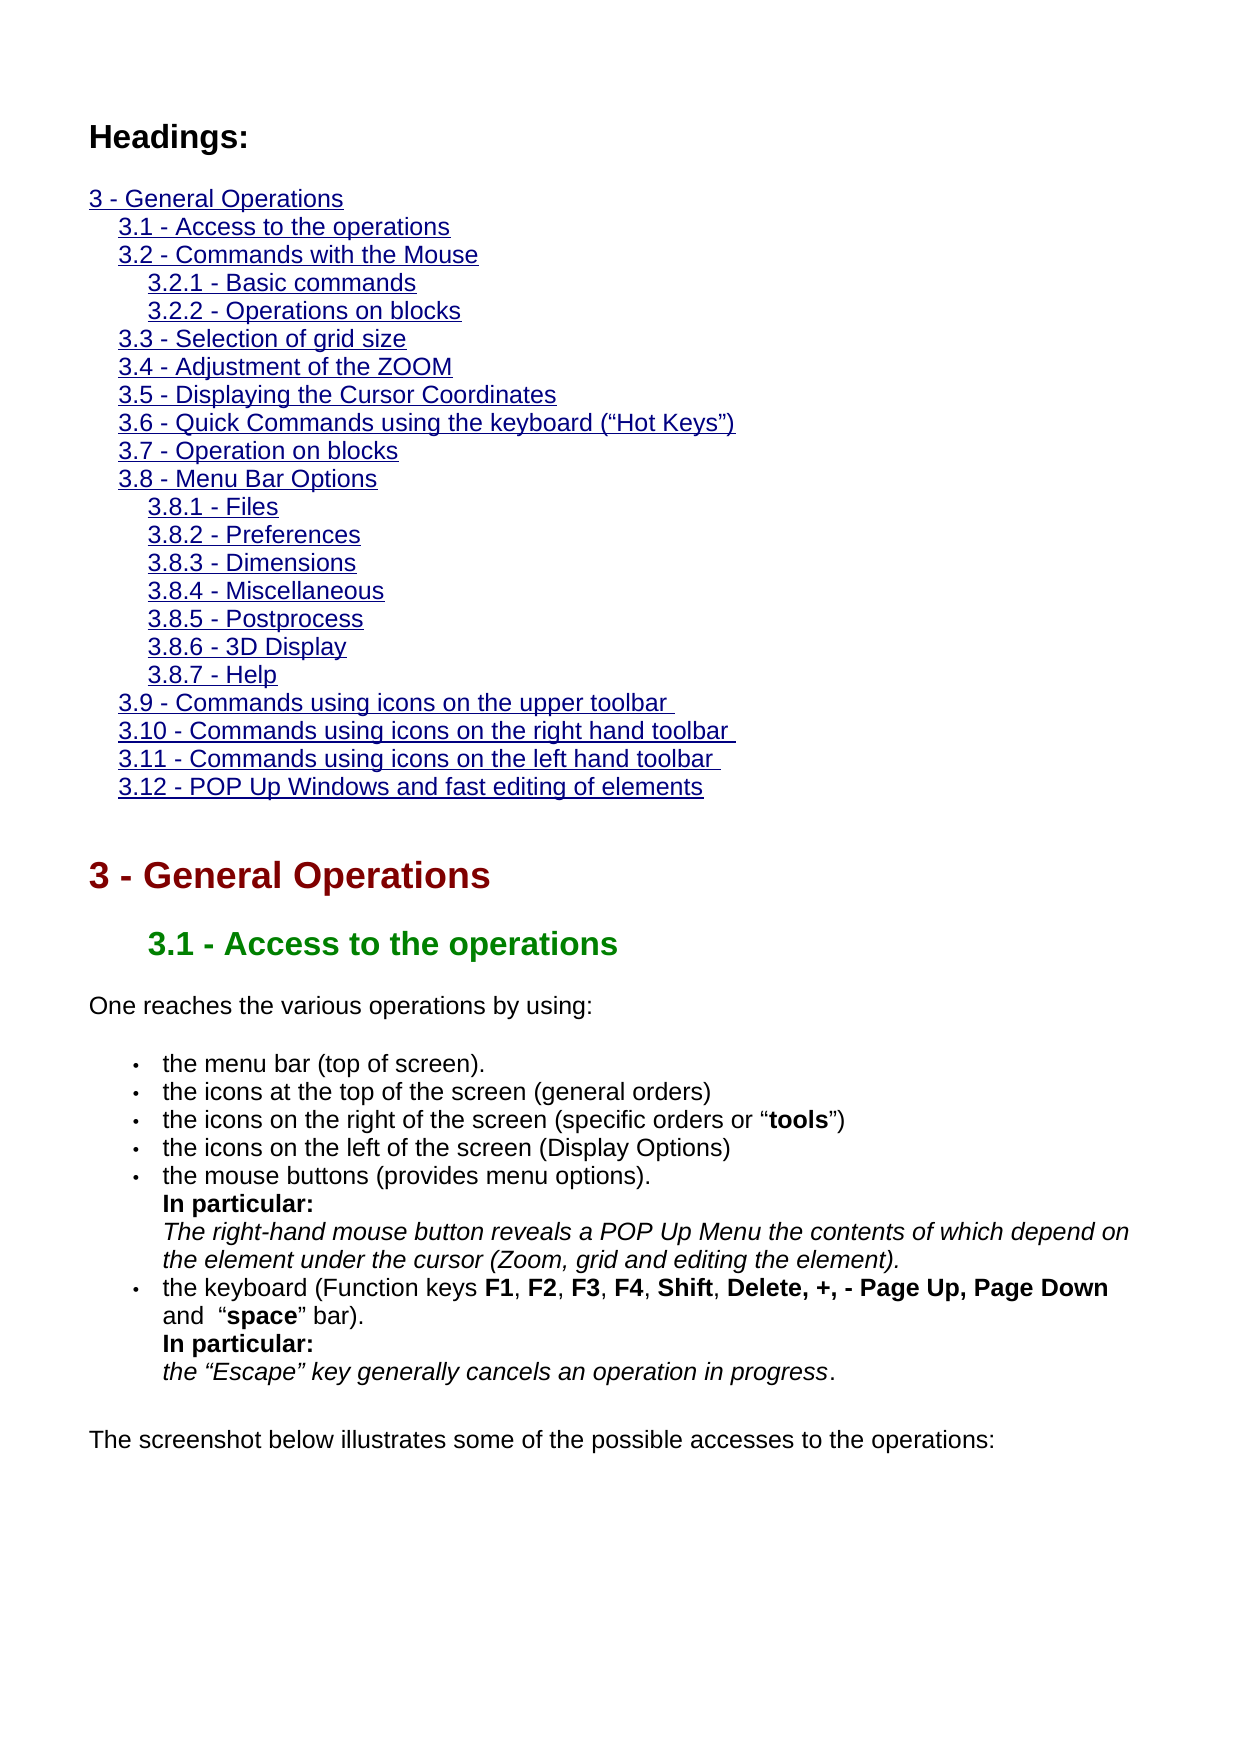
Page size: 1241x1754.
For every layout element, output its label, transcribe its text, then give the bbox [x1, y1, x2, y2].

list the icons on the right of the screen (specific orders or “tools”) [133, 1106, 1152, 1133]
text 3.8.2 - Preferences [147, 521, 1152, 549]
text 3.8.4 - Miscellaneous [147, 577, 1152, 605]
text 3.10 - Commands using icons on the right hand toolbar [118, 717, 1152, 745]
text 3.6 - Quick Commands using the keyboard (“Hot Keys”) [118, 409, 1152, 437]
text 3.8.3 - Dimensions [147, 549, 1152, 577]
text 3.8.5 - Postprocess [147, 605, 1152, 633]
text 3.8.1 - Files [147, 493, 1152, 521]
subtitle Headings: [88, 118, 1152, 155]
subtitle Access to the operations [148, 926, 1152, 962]
list the icons at the top of the screen (general orders) [133, 1077, 1152, 1106]
text 3.8.6 - 3D Display [147, 633, 1152, 661]
list the menu bar (top of screen). [133, 1049, 1152, 1077]
text 3.4 - Adjustment of the ZOOM [118, 353, 1152, 381]
text 3.7 - Operation on blocks [118, 437, 1152, 465]
text 3 - General Operations [88, 184, 1152, 213]
text 3.2 - Commands with the Mouse [118, 241, 1152, 269]
subtitle The screenshot below illustrates some of the possible accesses to the operations: [88, 1426, 1152, 1454]
text 3.11 - Commands using icons on the left hand toolbar [118, 745, 1152, 773]
subtitle One reaches the various operations by using: [88, 992, 1152, 1020]
text 3.2.1 - Basic commands [147, 269, 1152, 297]
text 3.8 - Menu Bar Options [118, 465, 1152, 493]
text 3.8.7 - Help [147, 661, 1152, 689]
text 3.2.2 - Operations on blocks [147, 297, 1152, 325]
list the icons on the left of the screen (Display Options) [133, 1133, 1152, 1162]
list the keyboard (Function keys F1, F2, F3, F4, Shift, Delete, +, - Page Up, Page Down and “space” bar). In particular: the “Escape” key generally cancels an operation in progress. [133, 1274, 1152, 1386]
subtitle General Operations [88, 854, 1152, 896]
list the mouse buttons (provides menu options). In particular: The right-hand mouse button reveals a POP Up Menu the contents of which depend on the element under the cursor (Zoom, grid and editing the element). [133, 1162, 1152, 1274]
text 3.12 - POP Up Windows and fast editing of elements [118, 773, 1152, 801]
text 3.9 - Commands using icons on the upper toolbar [118, 689, 1152, 717]
text 3.5 - Displaying the Cursor Coordinates [118, 381, 1152, 409]
text 3.3 - Selection of grid size [118, 325, 1152, 353]
text 3.1 - Access to the operations [118, 213, 1152, 241]
